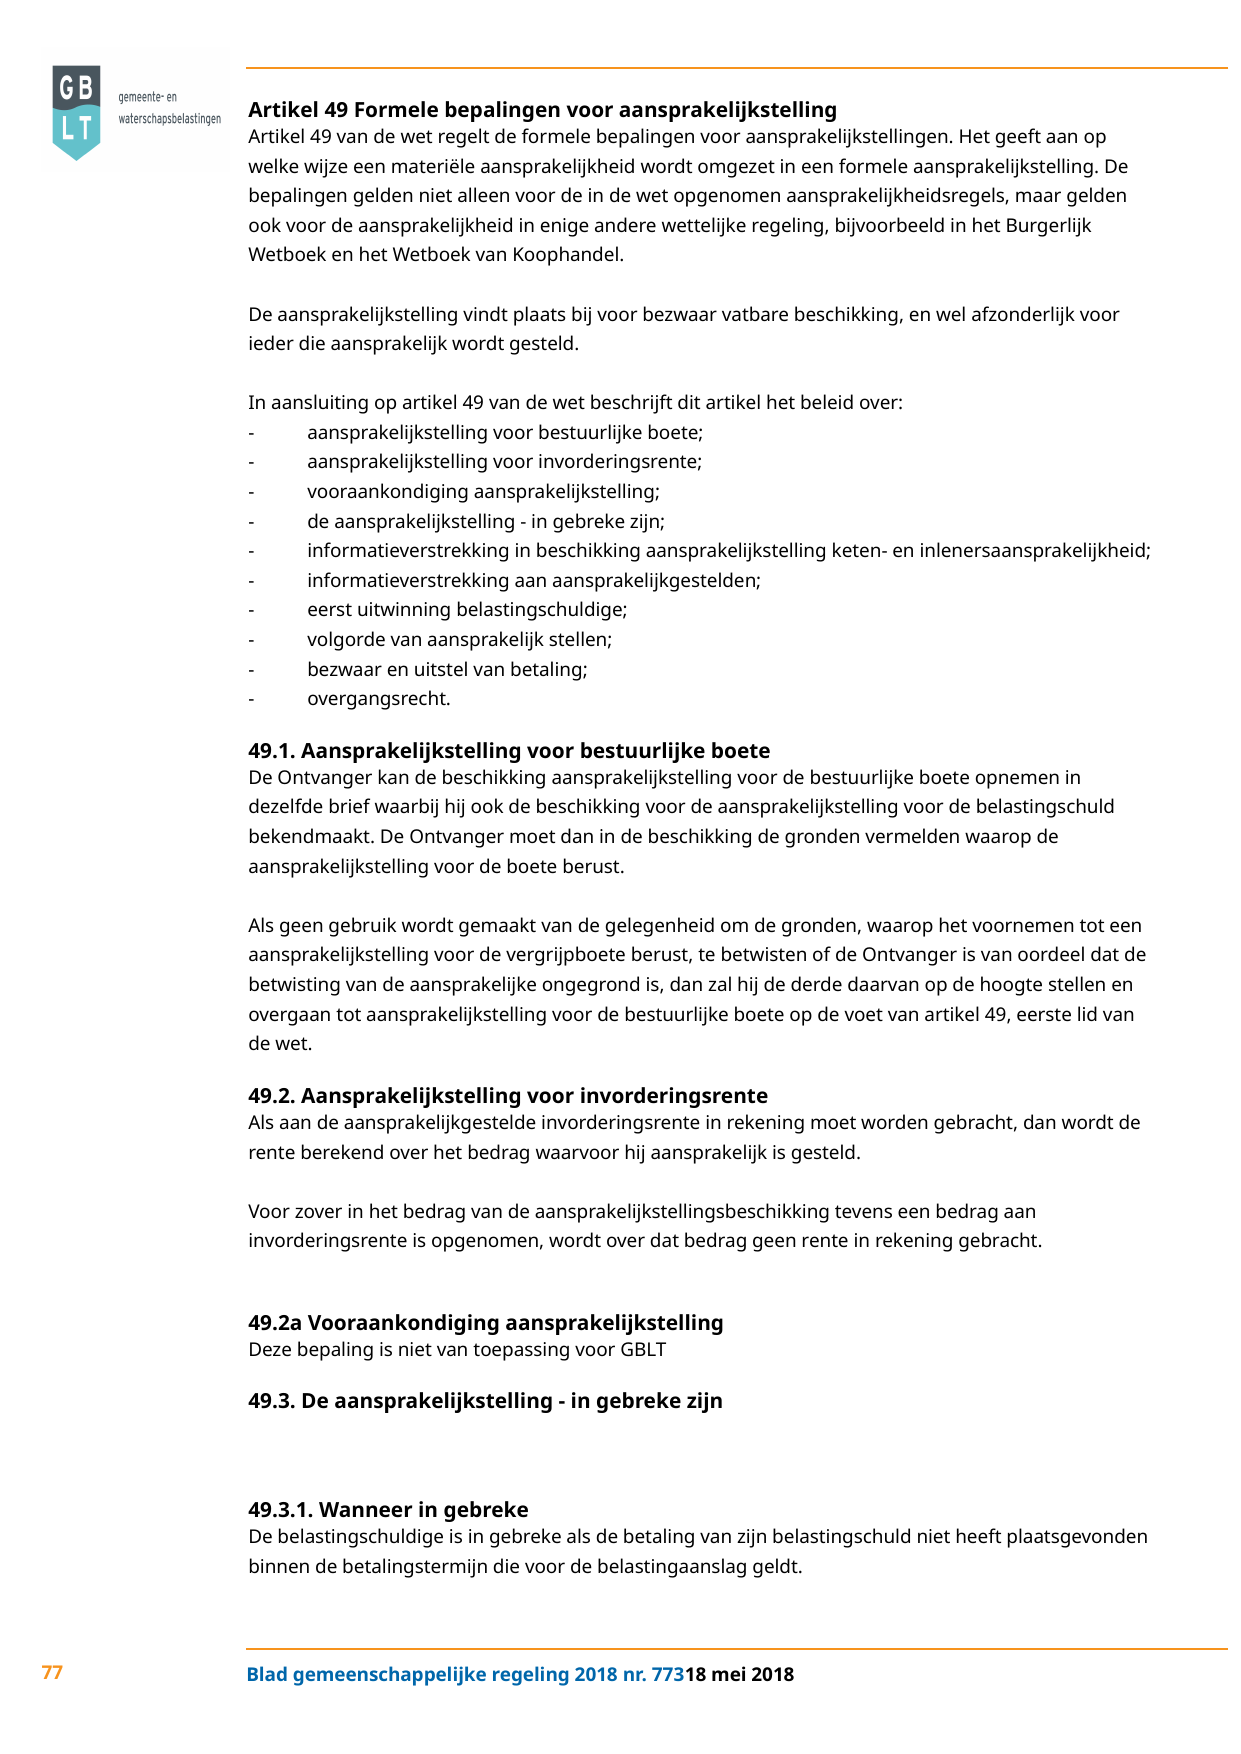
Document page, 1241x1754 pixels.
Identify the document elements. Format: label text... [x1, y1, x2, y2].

list overgangsrecht. [248, 685, 1152, 711]
list aansprakelijkstelling voor invorderingsrente; [248, 449, 1152, 474]
text Als aan de aansprakelijkgestelde invorderingsrente in rekening moet worden gebracht, dan wordt de rente berekend over het bedrag waarvoor hij aansprakelijk is gesteld. [248, 1109, 1152, 1164]
text De Ontvanger kan de beschikking aansprakelijkstelling voor de bestuurlijke boete opnemen in dezelfde brief waarbij hij ook de beschikking voor de aansprakelijkstelling voor de belastingschuld bekendmaakt. De Ontvanger moet dan in de beschikking de gronden vermelden waarop de aansprakelijkstelling voor de boete berust. [248, 764, 1152, 879]
text De belastingschuldige is in gebreke als de betaling van zijn belastingschuld niet heeft plaatsgevonden binnen de betalingstermijn die voor de belastingaanslag geldt. [248, 1523, 1152, 1579]
text Artikel 49 van de wet regelt de formele bepalingen voor aansprakelijkstellingen. Het geeft aan op welke wijze een materiële aansprakelijkheid wordt omgezet in een formele aansprakelijkstelling. De bepalingen gelden niet alleen voor de in de wet opgenomen aansprakelijkheidsregels, maar gelden ook voor de aansprakelijkheid in enige andere wettelijke regeling, bijvoorbeeld in het Burgerlijk Wetboek en het Wetboek van Koophandel. [248, 123, 1152, 267]
text Deze bepaling is niet van toepassing voor GBLT [248, 1336, 1152, 1362]
list vooraankondiging aansprakelijkstelling; [248, 478, 1152, 504]
list informatieverstrekking in beschikking aansprakelijkstelling keten- en inlenersaansprakelijkheid; [248, 537, 1152, 563]
list volgorde van aansprakelijk stellen; [248, 626, 1152, 652]
text 49.3.1. Wanneer in gebreke [248, 1495, 1152, 1523]
list informatieverstrekking aan aansprakelijkgestelden; [248, 567, 1152, 593]
text Als geen gebruik wordt gemaakt van de gelegenheid om de gronden, waarop het voornemen tot een aansprakelijkstelling voor de vergrijpboete berust, te betwisten of de Ontvanger is van oordeel dat de betwisting van de aansprakelijke ongegrond is, dan zal hij de derde daarvan op de hoogte stellen en overgaan tot aansprakelijkstelling voor de bestuurlijke boete op de voet van artikel 49, eerste lid van de wet. [248, 912, 1152, 1056]
text Voor zover in het bedrag van de aansprakelijkstellingsbeschikking tevens een bedrag aan invorderingsrente is opgenomen, wordt over dat bedrag geen rente in rekening gebracht. [248, 1198, 1152, 1253]
text 49.3. De aansprakelijkstelling - in gebreke zijn [248, 1386, 1152, 1415]
text In aansluiting op artikel 49 van de wet beschrijft dit artikel het beleid over: [248, 389, 1152, 415]
list aansprakelijkstelling voor bestuurlijke boete; [248, 419, 1152, 445]
text 49.2a Vooraankondiging aansprakelijkstelling [248, 1308, 1152, 1336]
picture [41, 47, 231, 172]
list de aansprakelijkstelling - in gebreke zijn; [248, 508, 1152, 533]
list bezwaar en uitstel van betaling; [248, 656, 1152, 681]
list eerst uitwinning belastingschuldige; [248, 597, 1152, 622]
text De aansprakelijkstelling vindt plaats bij voor bezwaar vatbare beschikking, en wel afzonderlijk voor ieder die aansprakelijk wordt gesteld. [248, 301, 1152, 356]
text Artikel 49 Formele bepalingen voor aansprakelijkstelling [248, 95, 1152, 123]
text 49.1. Aansprakelijkstelling voor bestuurlijke boete [248, 736, 1152, 764]
text 49.2. Aansprakelijkstelling voor invorderingsrente [248, 1081, 1152, 1109]
